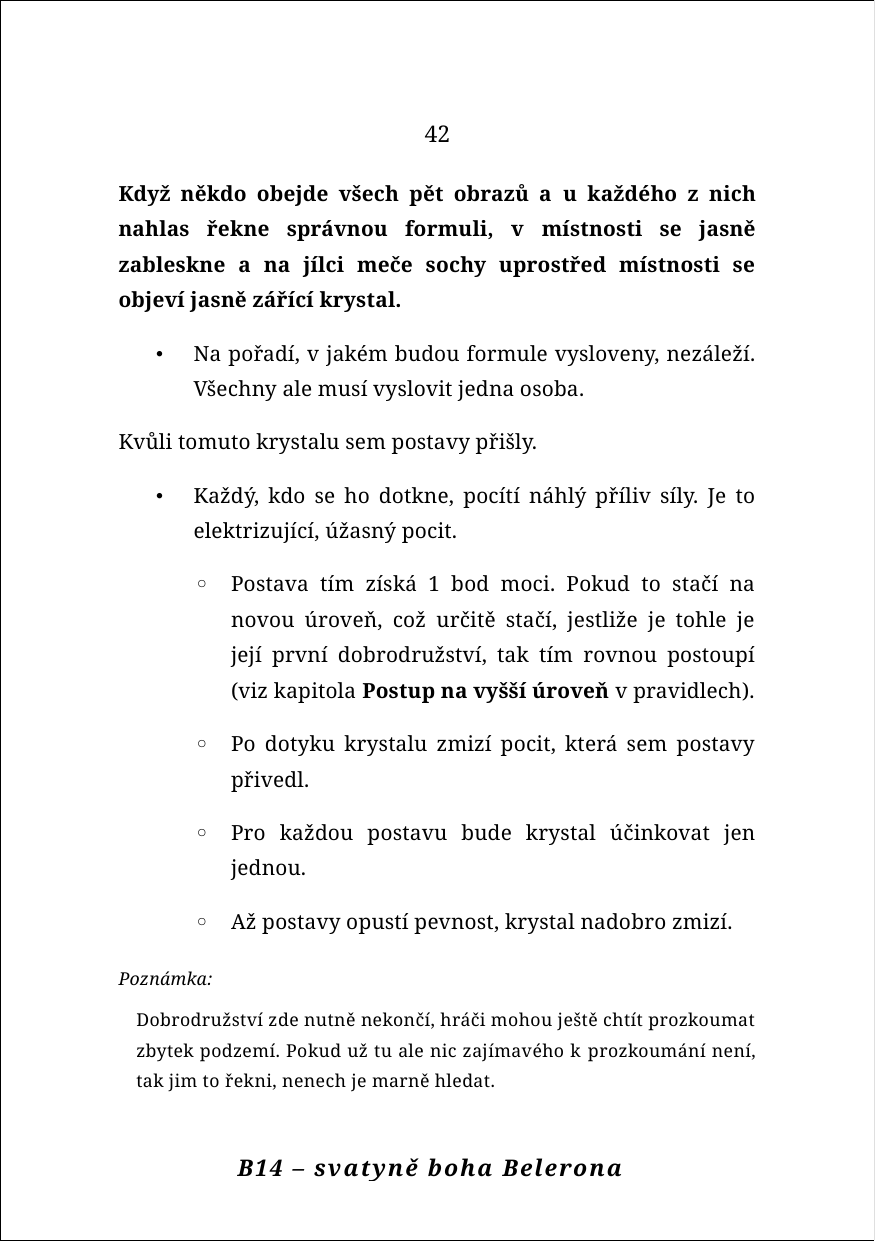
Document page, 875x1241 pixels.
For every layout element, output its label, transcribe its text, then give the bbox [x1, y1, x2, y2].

text Kvůli tomuto krystalu sem postavy přišly. [118, 427, 756, 456]
list Každý, kdo se ho dotkne, pocítí náhlý příliv síly. Je to elektrizující, úžasný pocit. [156, 481, 756, 545]
list Na pořadí, v⁠ jakém budou formule vysloveny, nezáleží. Všechny ale musí vyslovit jedna osoba. [156, 339, 756, 403]
list Po dotyku krystalu zmizí pocit, která sem postavy přivedl. [193, 729, 756, 793]
text Dobrodružství zde nutně nekončí, hráči mohou ještě chtít prozkoumat zbytek podzemí. Pokud už tu ale nic zajímavého k⁠ prozkoumání není, tak jim to řekni, nenech je marně hledat. [136, 1008, 756, 1092]
list Pro každou postavu bude krystal účinkovat jen jednou. [193, 818, 756, 882]
text Když někdo obejde všech pět obrazů a⁠ u⁠ každého z⁠ nich nahlas řekne správnou formuli, v⁠ místnosti se jasně zableskne a⁠ na jílci meče sochy uprostřed místnosti se objeví jasně zářící krystal. [118, 179, 756, 314]
list Postava tím získá 1 bod moci. Pokud to stačí na novou úroveň, což určitě stačí, jestliže je tohle je její první dobrodružství, tak tím rovnou postoupí (viz kapitola Postup na vyšší úroveň v⁠ pravidlech). [193, 569, 756, 704]
list Až postavy opustí pevnost, krystal nadobro zmizí. [193, 907, 756, 935]
text Poznámka: [118, 966, 756, 990]
